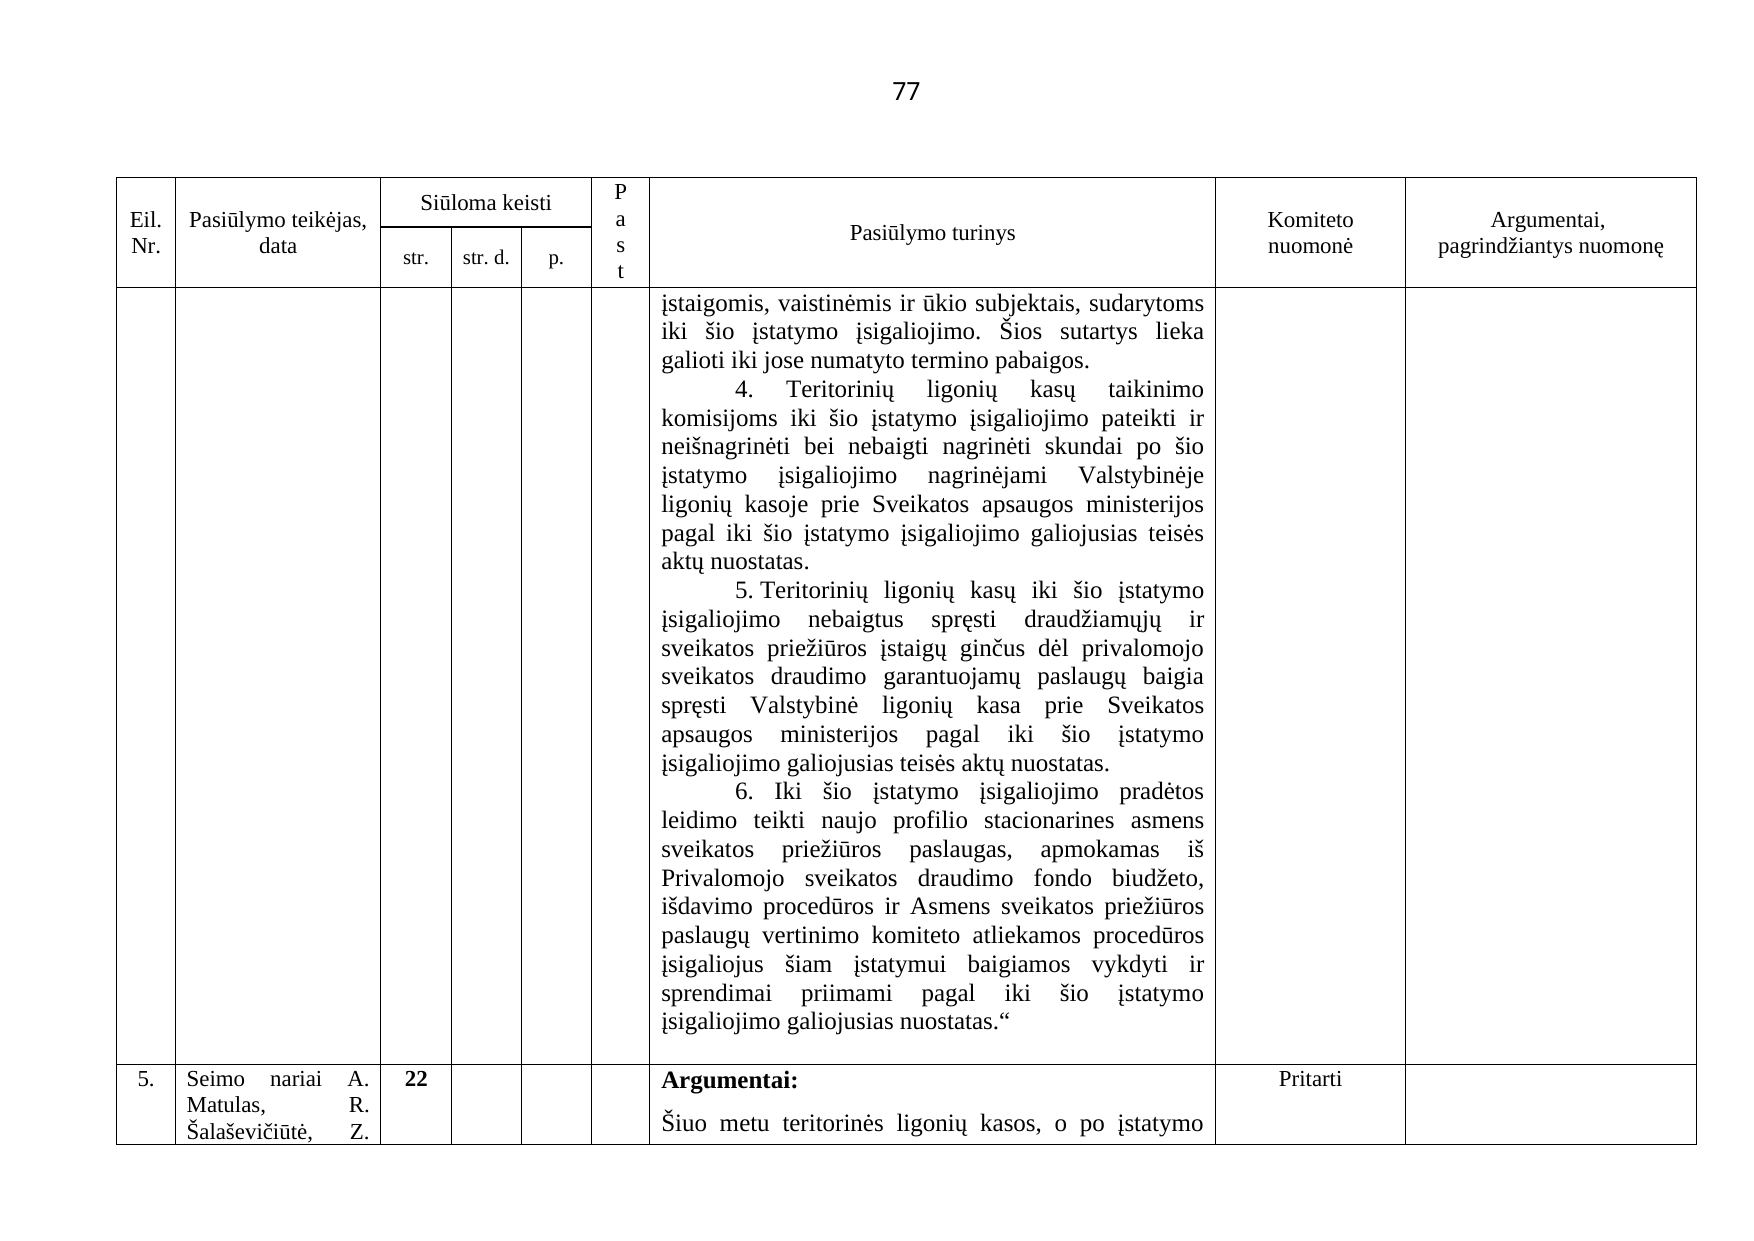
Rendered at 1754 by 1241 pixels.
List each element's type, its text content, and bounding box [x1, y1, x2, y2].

table_cell str. d. [452, 228, 521, 287]
table_cell [452, 1065, 521, 1144]
table_cell Argumentai: Šiuo metu teritorinės ligonių kasos, o po įstatymo [650, 1065, 1215, 1144]
table_header Pasiūlymo teikėjas, data [176, 178, 380, 287]
table_cell [452, 288, 521, 1064]
table_cell 22 [381, 1065, 451, 1144]
table_cell [1406, 288, 1696, 1064]
table_cell [592, 288, 649, 1064]
table_header Argumentai, pagrindžiantys nuomonę [1406, 178, 1696, 287]
table_cell [592, 1065, 649, 1144]
table_cell [117, 288, 175, 1064]
table_cell [1406, 1065, 1696, 1144]
table_cell [522, 288, 591, 1064]
table_cell [176, 288, 380, 1064]
table_cell Pritarti [1216, 1065, 1405, 1144]
table_header Komiteto nuomonė [1216, 178, 1405, 287]
table_cell [1216, 288, 1405, 1064]
table_cell [381, 288, 451, 1064]
table_cell str. [381, 228, 451, 287]
table_cell įstaigomis, vaistinėmis ir ūkio subjektais, sudarytoms iki šio įstatymo įsigaliojimo. Šios sutartys lieka galioti iki jose numatyto termino pabaigos. 4. Teritorinių ligonių kasų taikinimo komisijoms iki šio įstatymo įsigaliojimo pateikti ir neišnagrinėti bei nebaigti nagrinėti skundai po šio įstatymo įsigaliojimo nagrinėjami Valstybinėje ligonių kasoje prie Sveikatos apsaugos ministerijos pagal iki šio įstatymo įsigaliojimo galiojusias teisės aktų nuostatas. 5. Teritorinių ligonių kasų iki šio įstatymo įsigaliojimo nebaigtus spręsti draudžiamųjų ir sveikatos priežiūros įstaigų ginčus dėl privalomojo sveikatos draudimo garantuojamų paslaugų baigia spręsti Valstybinė ligonių kasa prie Sveikatos apsaugos ministerijos pagal iki šio įstatymo įsigaliojimo galiojusias teisės aktų nuostatas. 6. Iki šio įstatymo įsigaliojimo pradėtos leidimo teikti naujo profilio stacionarines asmens sveikatos priežiūros paslaugas, apmokamas iš Privalomojo sveikatos draudimo fondo biudžeto, išdavimo procedūros ir Asmens sveikatos priežiūros paslaugų vertinimo komiteto atliekamos procedūros įsigaliojus šiam įstatymui baigiamos vykdyti ir sprendimai priimami pagal iki šio įstatymo įsigaliojimo galiojusias nuostatas.“ [650, 288, 1215, 1064]
table_header Pasiūlymo turinys [650, 178, 1215, 287]
table_cell p. [522, 228, 591, 287]
table_cell [522, 1065, 591, 1144]
table_cell 5. [117, 1065, 175, 1144]
table_header Pastabos [592, 178, 649, 287]
table_header Eil. Nr. [117, 178, 175, 287]
table_header Siūloma keisti [381, 178, 591, 226]
table_cell Seimo nariai A. Matulas, R. Šalaševičiūtė, Z. [176, 1065, 380, 1144]
